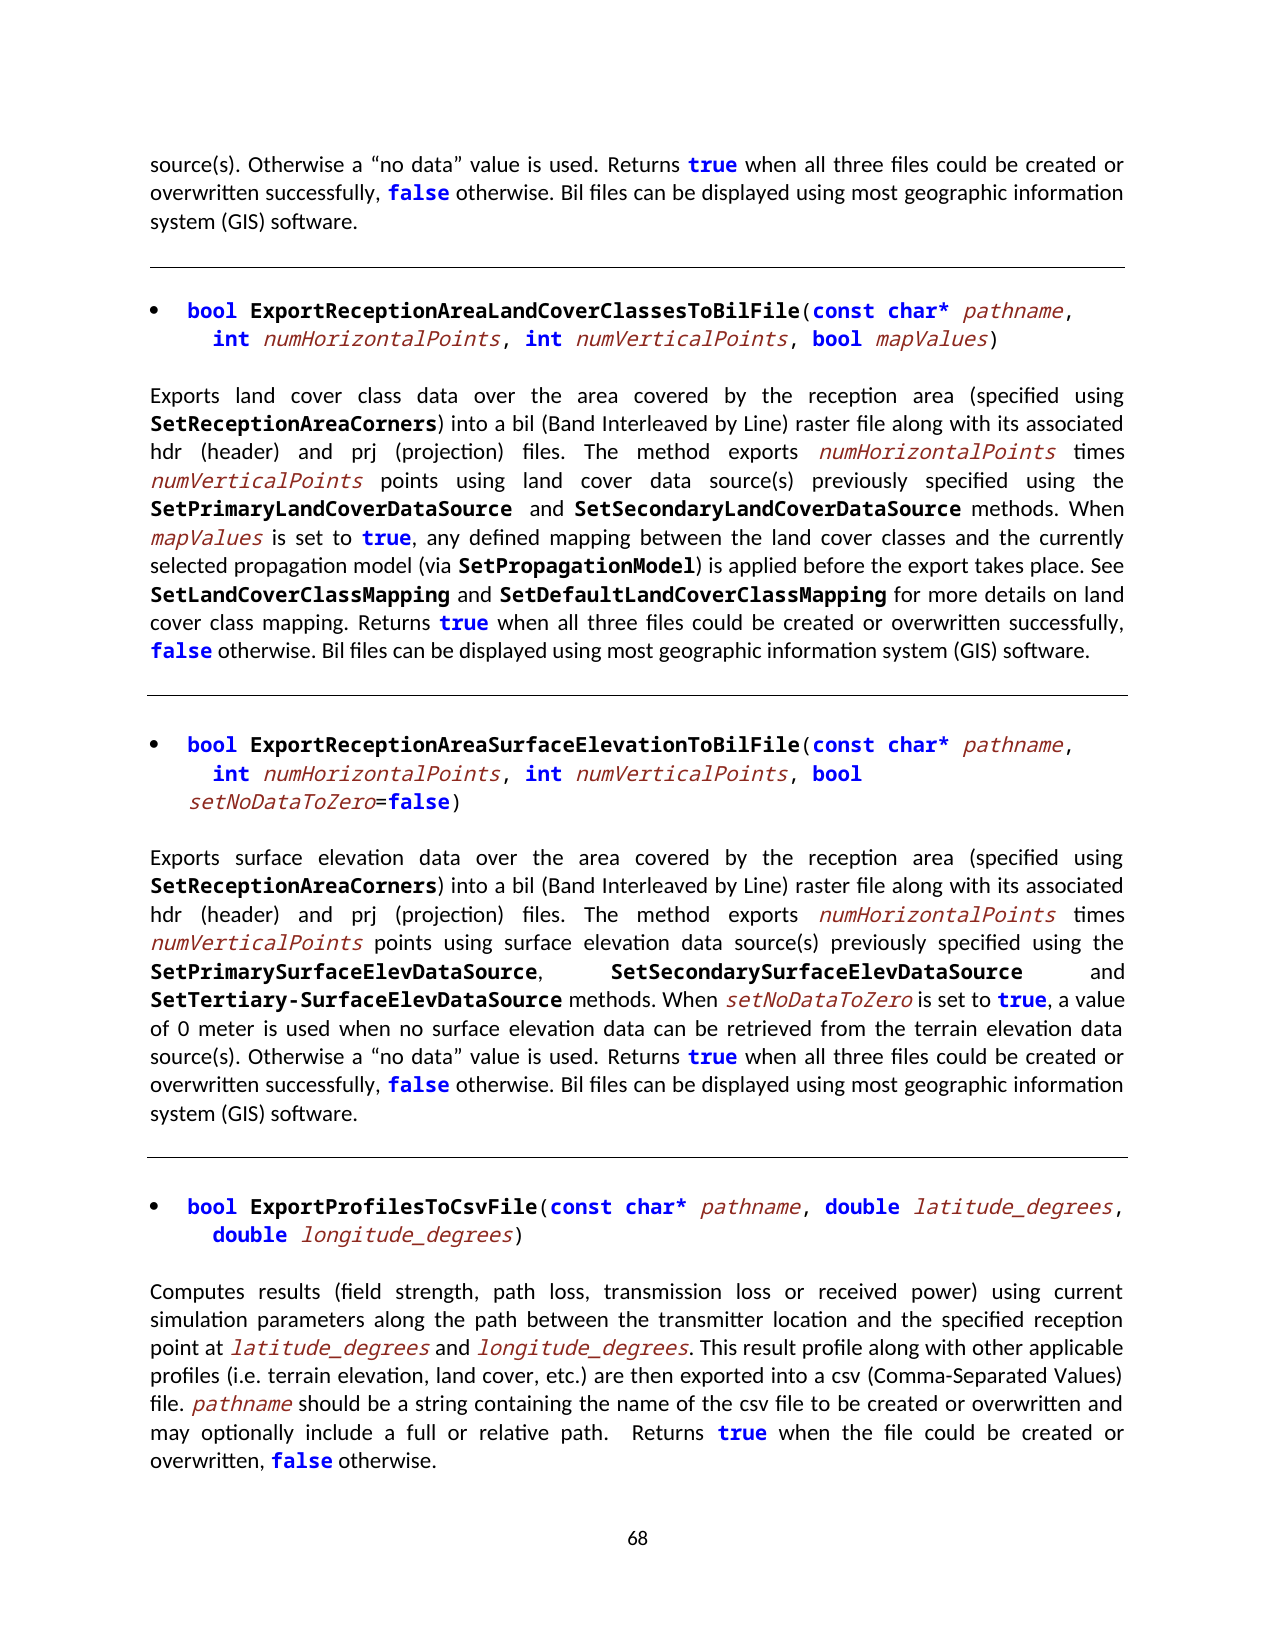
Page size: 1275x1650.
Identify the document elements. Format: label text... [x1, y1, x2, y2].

list bool ExportReceptionAreaLandCoverClassesToBilFile(const char* pathname, int numHorizontalPoints, int numVerticalPoints, bool mapValues) [150, 296, 1125, 353]
text Exports surface elevation data over the area covered by the reception area (specified using SetReceptionAreaCorners) into a bil (Band Interleaved by Line) raster file along with its associated hdr (header) and prj (projection) files. The method exports numHorizontalPoints times numVerticalPoints points using surface elevation data source(s) previously specified using the SetPrimarySurfaceElevDataSource, SetSecondarySurfaceElevDataSource and SetTertiary-SurfaceElevDataSource methods. When setNoDataToZero is set to true, a value of 0 meter is used when no surface elevation data can be retrieved from the terrain elevation data source(s). Otherwise a “no data” value is used. Returns true when all three files could be created or overwritten successfully, false otherwise. Bil files can be displayed using most geographic information system (GIS) software. [150, 843, 1125, 1127]
list bool ExportReceptionAreaSurfaceElevationToBilFile(const char* pathname, int numHorizontalPoints, int numVerticalPoints, bool setNoDataToZero=false) [150, 730, 1125, 816]
list bool ExportProfilesToCsvFile(const char* pathname, double latitude_degrees, double longitude_degrees) [150, 1192, 1125, 1249]
text Computes results (field strength, path loss, transmission loss or received power) using current simulation parameters along the path between the transmitter location and the specified reception point at latitude_degrees and longitude_degrees. This result profile along with other applicable profiles (i.e. terrain elevation, land cover, etc.) are then exported into a csv (Comma-Separated Values) file. pathname should be a string containing the name of the csv file to be created or overwritten and may optionally include a full or relative path. Returns true when the file could be created or overwritten, false otherwise. [150, 1277, 1125, 1474]
text source(s). Otherwise a “no data” value is used. Returns true when all three files could be created or overwritten successfully, false otherwise. Bil files can be displayed using most geographic information system (GIS) software. [150, 150, 1125, 237]
text Exports land cover class data over the area covered by the reception area (specified using SetReceptionAreaCorners) into a bil (Band Interleaved by Line) raster file along with its associated hdr (header) and prj (projection) files. The method exports numHorizontalPoints times numVerticalPoints points using land cover data source(s) previously specified using the SetPrimaryLandCoverDataSource and SetSecondaryLandCoverDataSource methods. When mapValues is set to true, any defined mapping between the land cover classes and the currently selected propagation model (via SetPropagationModel) is applied before the export takes place. See SetLandCoverClassMapping and SetDefaultLandCoverClassMapping for more details on land cover class mapping. Returns true when all three files could be created or overwritten successfully, false otherwise. Bil files can be displayed using most geographic information system (GIS) software. [150, 381, 1125, 665]
